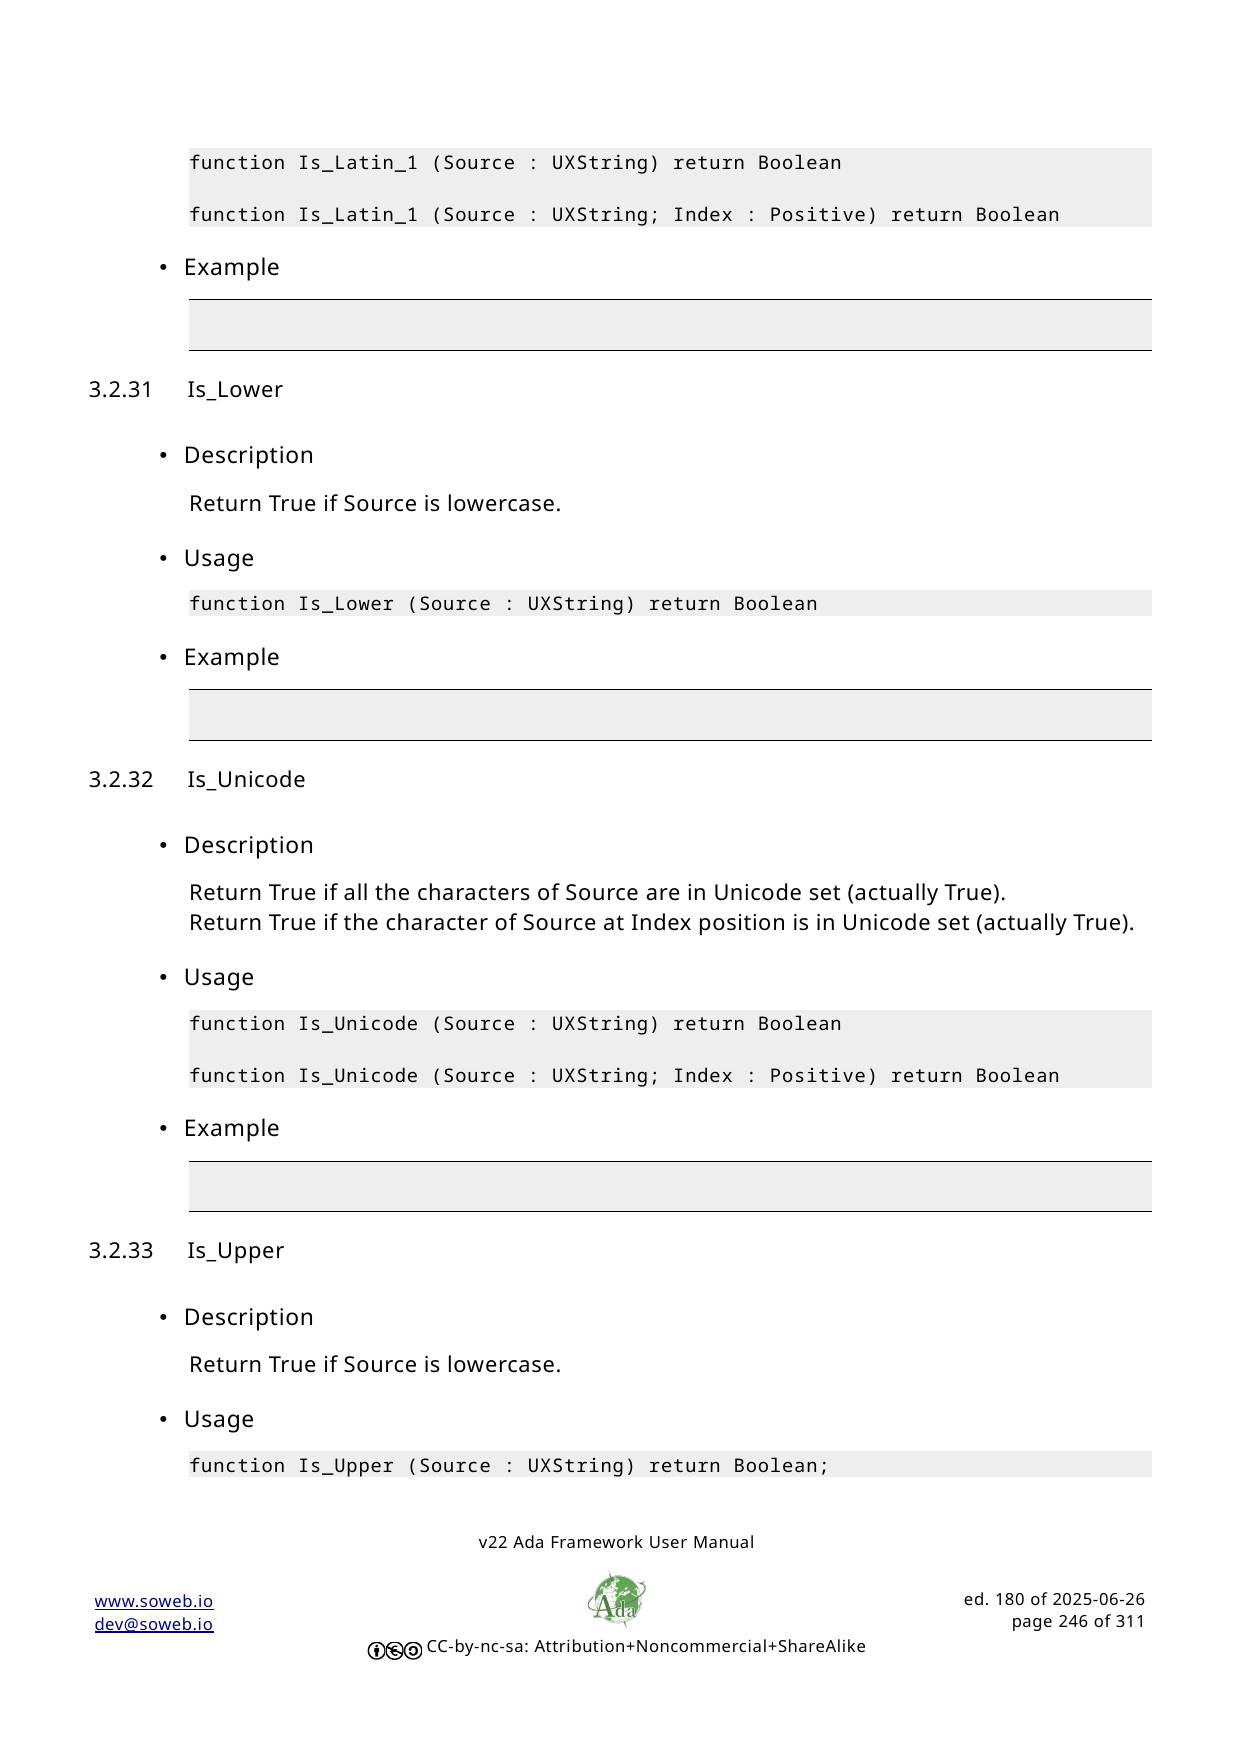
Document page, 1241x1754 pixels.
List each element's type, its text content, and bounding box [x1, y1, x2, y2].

subtitle Is_Lower [88, 374, 1152, 415]
text function Is_Latin_1 (Source : UXString; Index : Positive) return Boolean [189, 201, 1152, 227]
subtitle Example [159, 640, 1152, 671]
subtitle Example [159, 250, 1152, 282]
text function Is_Unicode (Source : UXString) return Boolean [189, 1010, 1152, 1036]
subtitle Usage [159, 1402, 1152, 1434]
text Return True if the character of Source at Index position is in Unicode set (actually True). [189, 907, 1152, 937]
subtitle Usage [159, 541, 1152, 572]
text Return True if all the characters of Source are in Unicode set (actually True). [189, 877, 1152, 907]
picture [587, 1570, 646, 1629]
subtitle Is_Unicode [88, 763, 1152, 804]
subtitle Description [159, 828, 1152, 859]
subtitle Usage [159, 961, 1152, 992]
text function Is_Latin_1 (Source : UXString) return Boolean [189, 148, 1152, 174]
subtitle Description [159, 1300, 1152, 1331]
subtitle Description [159, 439, 1152, 470]
text Return True if Source is lowercase. [189, 488, 1152, 518]
text function Is_Lower (Source : UXString) return Boolean [189, 590, 1152, 616]
subtitle Is_Upper [88, 1235, 1152, 1276]
text function Is_Upper (Source : UXString) return Boolean; [189, 1451, 1152, 1477]
subtitle Example [159, 1112, 1152, 1143]
picture [367, 1642, 423, 1660]
text function Is_Unicode (Source : UXString; Index : Positive) return Boolean [189, 1062, 1152, 1088]
text Return True if Source is lowercase. [189, 1349, 1152, 1379]
